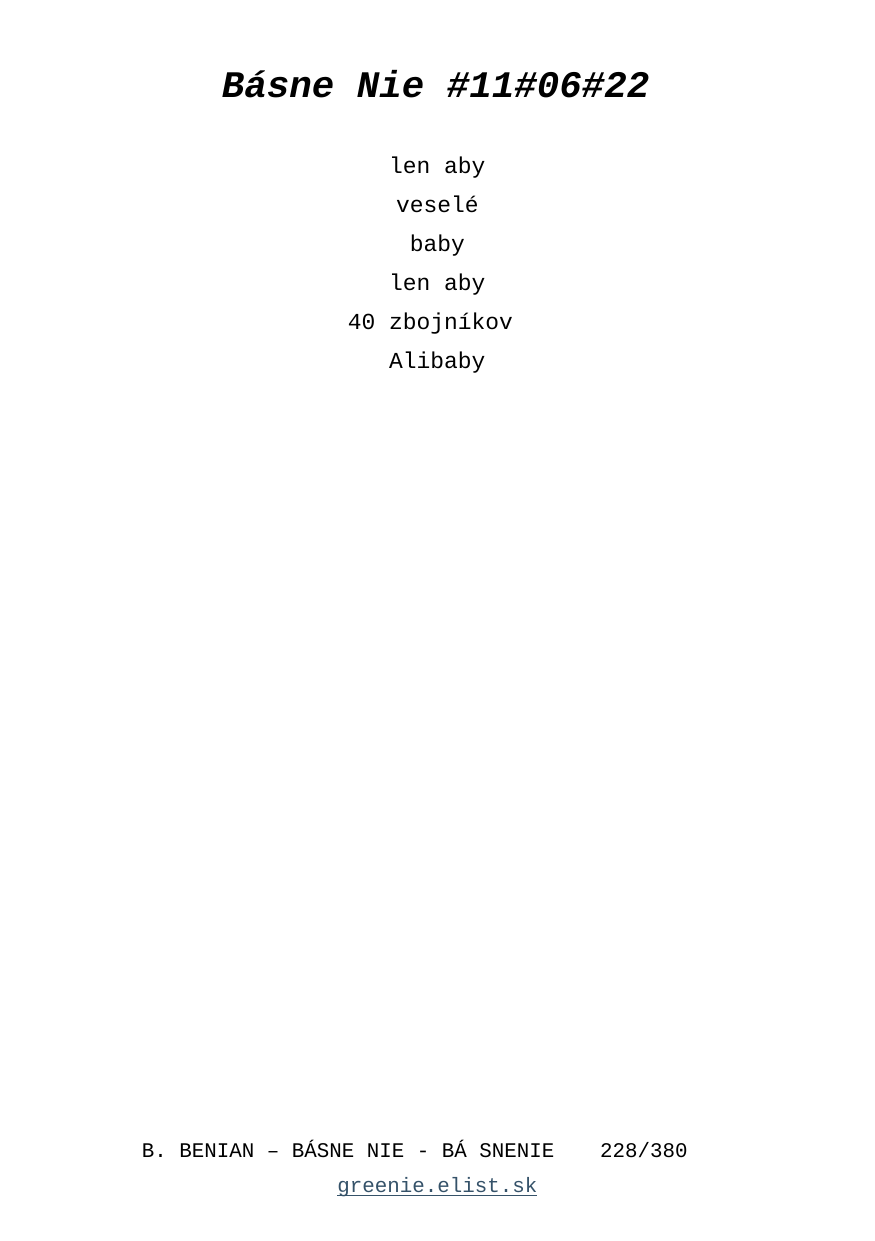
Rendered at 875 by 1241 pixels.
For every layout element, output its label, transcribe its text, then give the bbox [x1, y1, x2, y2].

text len aby veselé baby len aby 40 zbojníkov Alibaby [41, 155, 833, 375]
subtitle Básne Nie #11#06#22 [41, 66, 833, 109]
